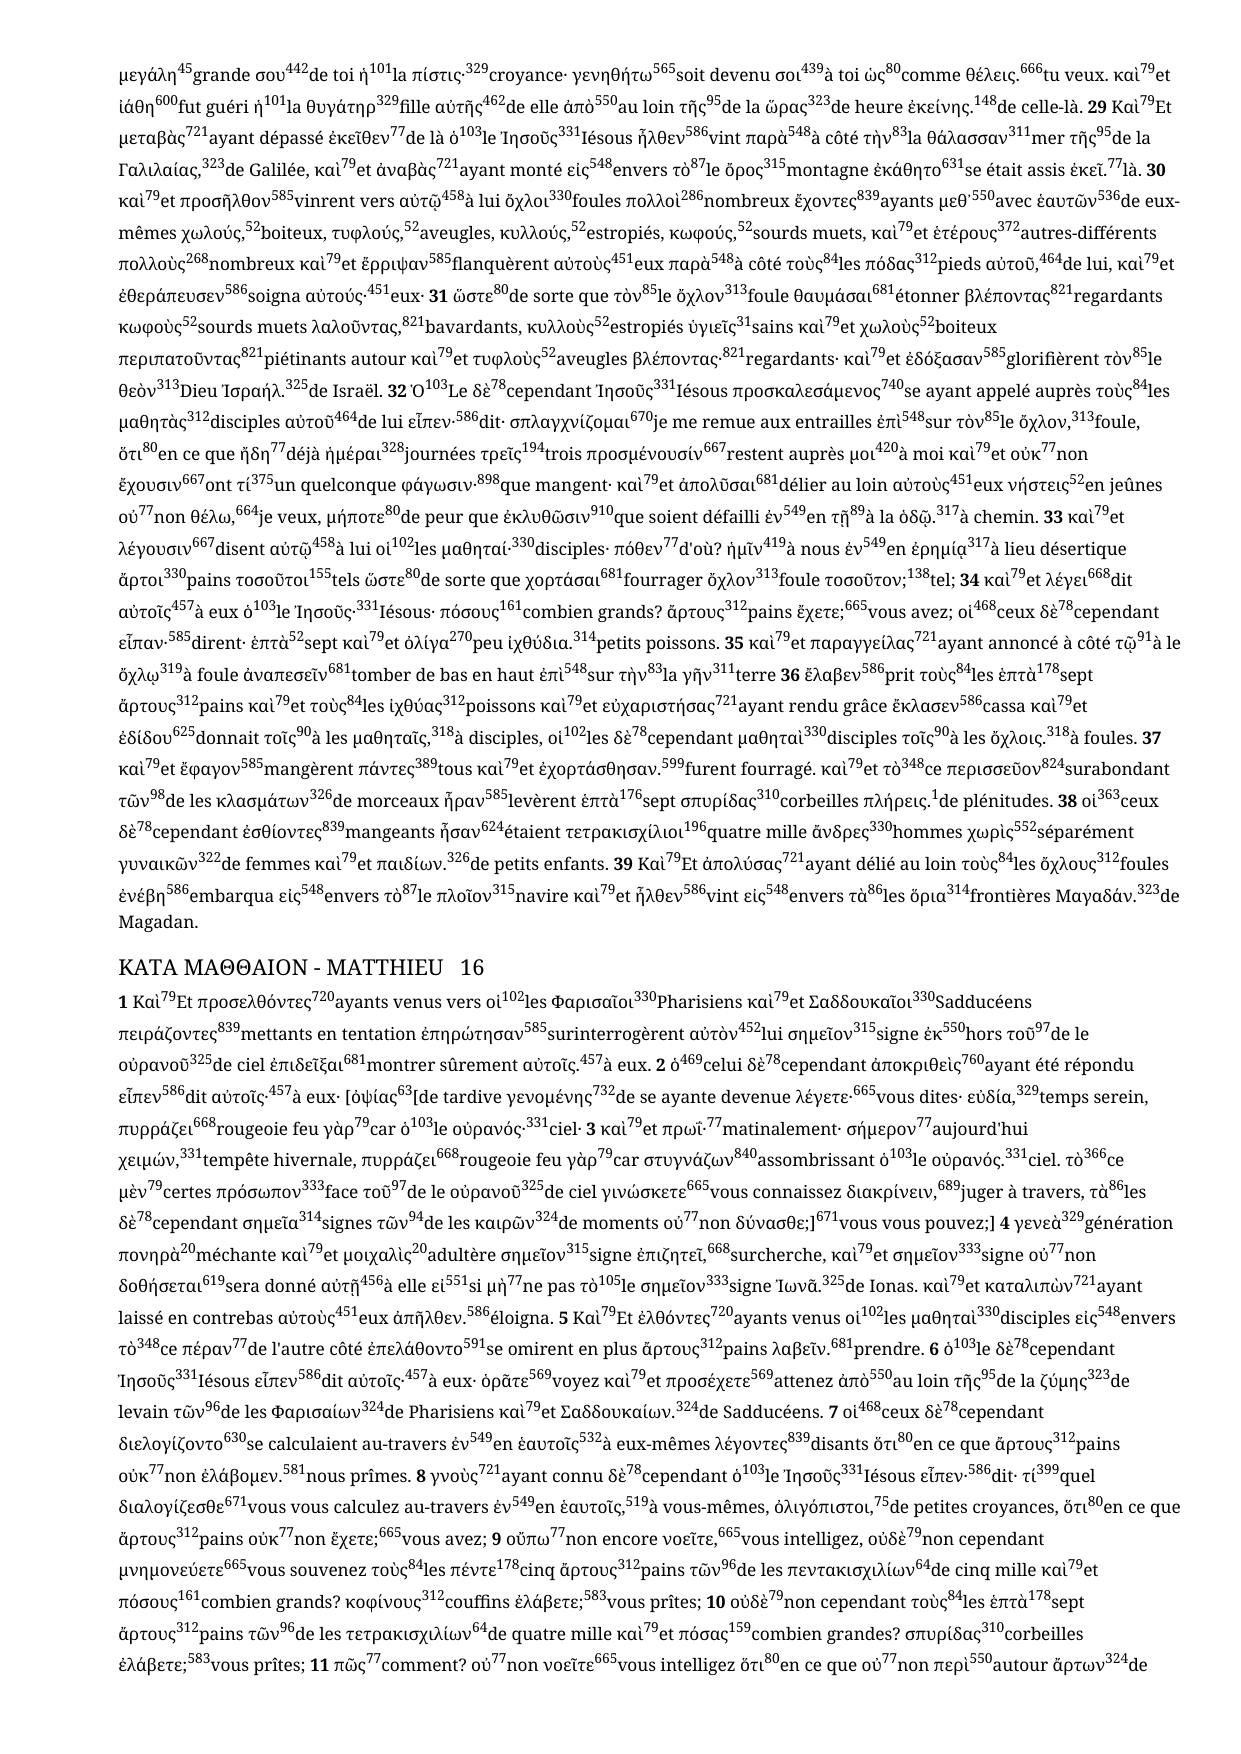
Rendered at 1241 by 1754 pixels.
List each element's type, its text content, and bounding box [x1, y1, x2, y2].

text ΚΑΤΑ ΜΑΘΘΑΙΟΝ - MATTHIEU 16 [118, 952, 1181, 982]
text 1 Καὶ79Et προσελθόντες720ayants venus vers οἱ102les Φαρισαῖοι330Pharisiens καὶ79et Σαδδουκαῖοι330Sadducéens πειράζοντες839mettants en tentation ἐπηρώτησαν585surinterrogèrent αὐτὸν452lui σημεῖον315signe ἐκ550hors τοῦ97de le οὐρανοῦ325de ciel ἐπιδεῖξαι681montrer sûrement αὐτοῖς.457à eux. 2 ὁ469celui δὲ78cependant ἀποκριθεὶς760ayant été répondu εἶπεν586dit αὐτοῖς·457à eux· [ὀψίας63[de tardive γενομένης732de se ayante devenue λέγετε·665vous dites· εὐδία,329temps serein, πυρράζει668rougeoie feu γὰρ79car ὁ103le οὐρανός·331ciel· 3 καὶ79et πρωΐ·77matinalement· σήμερον77aujourd'hui χειμών,331tempête hivernale, πυρράζει668rougeoie feu γὰρ79car στυγνάζων840assombrissant ὁ103le οὐρανός.331ciel. τὸ366ce μὲν79certes πρόσωπον333face τοῦ97de le οὐρανοῦ325de ciel γινώσκετε665vous connaissez διακρίνειν,689juger à travers, τὰ86les δὲ78cependant σημεῖα314signes τῶν94de les καιρῶν324de moments οὐ77non δύνασθε;]671vous vous pouvez;] 4 γενεὰ329génération πονηρὰ20méchante καὶ79et μοιχαλὶς20adultère σημεῖον315signe ἐπιζητεῖ,668surcherche, καὶ79et σημεῖον333signe οὐ77non δοθήσεται619sera donné αὐτῇ456à elle εἰ551si μὴ77ne pas τὸ105le σημεῖον333signe Ἰωνᾶ.325de Ionas. καὶ79et καταλιπὼν721ayant laissé en contrebas αὐτοὺς451eux ἀπῆλθεν.586éloigna. 5 Καὶ79Et ἐλθόντες720ayants venus οἱ102les μαθηταὶ330disciples εἰς548envers τὸ348ce πέραν77de l'autre côté ἐπελάθοντο591se omirent en plus ἄρτους312pains λαβεῖν.681prendre. 6 ὁ103le δὲ78cependant Ἰησοῦς331Iésous εἶπεν586dit αὐτοῖς·457à eux· ὁρᾶτε569voyez καὶ79et προσέχετε569attenez ἀπὸ550au loin τῆς95de la ζύμης323de levain τῶν96de les Φαρισαίων324de Pharisiens καὶ79et Σαδδουκαίων.324de Sadducéens. 7 οἱ468ceux δὲ78cependant διελογίζοντο630se calculaient au-travers ἐν549en ἑαυτοῖς532à eux-mêmes λέγοντες839disants ὅτι80en ce que ἄρτους312pains οὐκ77non ἐλάβομεν.581nous prîmes. 8 γνοὺς721ayant connu δὲ78cependant ὁ103le Ἰησοῦς331Iésous εἶπεν·586dit· τί399quel διαλογίζεσθε671vous vous calculez au-travers ἐν549en ἑαυτοῖς,519à vous-mêmes, ὀλιγόπιστοι,75de petites croyances, ὅτι80en ce que ἄρτους312pains οὐκ77non ἔχετε;665vous avez; 9 οὔπω77non encore νοεῖτε,665vous intelligez, οὐδὲ79non cependant μνημονεύετε665vous souvenez τοὺς84les πέντε178cinq ἄρτους312pains τῶν96de les πεντακισχιλίων64de cinq mille καὶ79et πόσους161combien grands? κοφίνους312couffins ἐλάβετε;583vous prîtes; 10 οὐδὲ79non cependant τοὺς84les ἑπτὰ178sept ἄρτους312pains τῶν96de les τετρακισχιλίων64de quatre mille καὶ79et πόσας159combien grandes? σπυρίδας310corbeilles ἐλάβετε;583vous prîtes; 11 πῶς77comment? οὐ77non νοεῖτε665vous intelligez ὅτι80en ce que οὐ77non περὶ550autour ἄρτων324de pains εἶπον582je dis ὑμῖν;438à vous; προσέχετε569attenez δὲ78cependant ἀπὸ550au loin τῆς95de la ζύμης323de levain τῶν96de les Φαρισαίων324de Pharisiens καὶ79et Σαδδουκαίων.324de Sadducéens. 12 τότε77alors συνῆκαν585comprirent ὅτι80en ce que οὐκ77non εἶπεν586dit προσέχειν689attenir ἀπὸ550au loin τῆς95de la ζύμης323de levain τῶν96de les ἄρτων324de pains ἀλλ᾽79mais ἀπὸ550au loin τῆς95de la διδαχῆς323de enseignement τῶν96de les Φαρισαίων324de Pharisiens καὶ79et Σαδδουκαίων.324de Sadducéens. 13 Ἐλθὼν721Ayant venu δὲ78cependant ὁ103le Ἰησοῦς331Iésous εἰς548envers τὰ86les μέρη314parts Καισαρείας323de Kaesareia τῆς356de celle Φιλίππου325de Philippe ἠρώτα625interrogeait τοὺς84les μαθητὰς312disciples αὐτοῦ464de lui λέγων·840disant· τίνα397quel λέγουσιν667disent οἱ102les ἄνθρωποι330êtres humains εἶναι689être τὸν85le υἱὸν313fils τοῦ97de le ἀνθρώπου;325de être humain; 14 οἱ468ceux δὲ78cependant εἶπαν·585dirent· οἱ363ceux μὲν79certes Ἰωάννην313Ioannes τὸν85le βαπτιστήν,313Baptiseur, ἄλλοι389autres δὲ78cependant Ἠλίαν,313Élia, ἕτεροι389autres-différents δὲ78cependant Ἰερεμίαν313Ieremia ἢ79ou ἕνα53un τῶν96de les προφητῶν.324de prophètes. 15 λέγει668dit αὐτοῖς·457à eux· ὑμεῖς447vous δὲ78cependant τίνα397quel με417moi λέγετε665vous dites εἶναι;689être; 16 ἀποκριθεὶς760ayant été répondu δὲ78cependant Σίμων331Simon Πέτρος331Pierre εἶπεν·586dit· σὺ448toi εἶ666tu es ὁ103le χριστὸς331Christ ὁ103le υἱὸς331fils τοῦ97de le θεοῦ325de Dieu τοῦ358de celui ζῶντος.834de vivant. 17 Ἀποκριθεὶς760Ayant été répondu δὲ78cependant ὁ103le Ἰησοῦς331Iésous εἶπεν586dit αὐτῷ·458à lui· μακάριος47bienheureux εἶ,666tu es, Σίμων337Simon Βαριωνᾶ,337Bar-Ionas, ὅτι80en ce que σὰρξ329chair καὶ79et αἷμα333sang οὐκ77non ἀπεκάλυψέν586découvrit σοι439à toi ἀλλ᾽79mais ὁ103le πατήρ331père μου424de moi ὁ498celui ἐν549en τοῖς90à les οὐρανοῖς.318à cieux. 18 κἀγὼ431et moi δέ78cependant σοι439à toi λέγω664je dis ὅτι80en ce que σὺ448toi εἶ666tu es Πέτρος,331Pierre, καὶ79et ἐπὶ549sur ταύτῃ142à celle-ci τῇ89à la πέτρᾳ317à roche οἰκοδομήσω602j'édifierai en maison μου424de moi τὴν83la ἐκκλησίαν311église καὶ79et πύλαι328porches ᾅδου325de séjour des morts οὐ77non κατισχύσουσιν605auront la ténacité de haut en bas αὐτῆς.462de elle. 19 δώσω602je donnerai σοι439à toi τὰς82les κλεῖδας310clefs τῆς95de la βασιλείας323de royauté τῶν96de les οὐρανῶν,324de cieux, καὶ79et ὃ482lequel ἐὰν340si le cas échéant δήσῃς897que tu attaches de lien ἐπὶ550sur τῆς95de la γῆς323de terre ἔσται612se sera δεδεμένον815ayant été attaché de lien ἐν549en τοῖς90à les οὐρανοῖς,318à cieux, καὶ79et ὃ482lequel ἐὰν340si le cas échéant λύσῃς897que tu délies ἐπὶ550sur τῆς95de la γῆς323de terre ἔσται612se sera λελυμένον815ayant été délié ἐν549en τοῖς90à les οὐρανοῖς.318à cieux. 20 Τότε77Alors διεστείλατο592se équipa en séparant τοῖς90à les μαθηταῖς318à disciples ἵνα80afin que μηδενὶ378à ne pas un εἴπωσιν898que disent ὅτι80en ce que αὐτός469lui ἐστιν668est ὁ103le χριστός.331Christ. 21 Ἀπὸ547Au loin τότε77alors ἤρξατο592se origina ὁ103le Ἰησοῦς331Iésous Χριστός331Christ δεικνύειν689montrer τοῖς90à les μαθηταῖς318à disciples αὐτοῦ464de lui ὅτι80en ce que δεῖ668attache de lien αὐτὸν452lui εἰς548envers Ἱεροσόλυμα314Ierosolymas ἀπελθεῖν681éloigner καὶ79et πολλὰ374nombreux παθεῖν681souffrir ἀπὸ550au loin τῶν96de les πρεσβυτέρων64de plus anciens καὶ79et ἀρχιερέων324de chefs sacrificateurs καὶ79et γραμματέων324de lettrés καὶ79et ἀποκτανθῆναι683être tué catégoriquement καὶ79et τῇ89à la τρίτῃ206à troisième ἡμέρᾳ317à journée ἐγερθῆναι.683être éveillé. 22 καὶ79et προσλαβόμενος740se ayant pris auprès αὐτὸν452lui ὁ103le Πέτρος331Pierre ἤρξατο592se origina ἐπιτιμᾶν689survaloriser αὐτῷ458à lui λέγων·840disant· ἵλεώς47propice σοι,439à toi, κύριε·337Maître· οὐ77non μὴ77ne pas ἔσται612se sera σοι439à toi τοῦτο.366ce-ci. 23 ὁ469celui δὲ78cependant στραφεὶς760ayant été tourné εἶπεν586dit τῷ91à le Πέτρῳ·319à Pierre· ὕπαγε570dirige en arrière ὀπίσω552derrière μου,424de moi, σατανᾶ·337Satanas· σκάνδαλον333scandale εἶ666tu es ἐμοῦ,424de moi, ὅτι80en ce que οὐ77non φρονεῖς666tu penses τὰ347ces τοῦ97de le θεοῦ325de Dieu ἀλλὰ79mais τὰ347ces τῶν96de les ἀνθρώπων.324de êtres humains. 24 Τότε77Alors ὁ103le Ἰησοῦς331Iésous εἶπεν586dit τοῖς90à les μαθηταῖς318à disciples αὐτοῦ·464de lui· εἴ80si τις390un quelconque θέλει668veut ὀπίσω552derrière μου424de moi ἐλθεῖν,681venir, ἀπαρνησάσθω560se nie au loin ἑαυτὸν528lui-même καὶ79et ἀράτω556lève τὸν85le σταυρὸν313croix αὐτοῦ464de lui καὶ79et ἀκολουθείτω572suive μοι.420à moi. 25 ὃς498lequel γὰρ79car ἐὰν340si le cas échéant θέλῃ921que veuille τὴν83la ψυχὴν311âme αὐτοῦ464de lui σῶσαι681sauver ἀπολέσει606dépérira αὐτήν·450elle· ὃς498lequel δ᾽78cependant ἂν340le cas échéant ἀπολέσῃ899que dépérisse τὴν83la ψυχὴν311âme αὐτοῦ464de lui ἕνεκεν552à cause ἐμοῦ424de moi εὑρήσει606trouvera αὐτήν.450elle. 26 τί399quel γὰρ79car ὠφεληθήσεται619sera profité ἄνθρωπος331être humain ἐὰν80si le cas échéant τὸν85le κόσμον313monde ὅλον269tout entier κερδήσῃ899que gagne τὴν83la δὲ78cependant ψυχὴν311âme αὐτοῦ464de lui ζημιωθῇ;911que soit endommagé; ἢ79ou τί399quel δώσει606donnera ἄνθρωπος331être humain ἀντάλλαγμα315en contre échange τῆς95de la ψυχῆς323de âme αὐτοῦ;464de lui; 27 μέλλει668immine γὰρ79car ὁ103le υἱὸς331fils τοῦ97de le ἀνθρώπου325de être humain ἔρχεσθαι690se venir ἐν549en τῇ89à la δόξῃ317à gloire τοῦ97de le πατρὸς325de père αὐτοῦ464de lui μετὰ550avec τῶν96de les ἀγγέλων324de anges αὐτοῦ,464de lui, καὶ79et τότε77alors ἀποδώσει606redonnera ἑκάστῳ378à chacun κατὰ548selon τὴν83la πρᾶξιν311pratique αὐτοῦ.464de lui. 28 Ἀμὴν304Amen λέγω664je dis ὑμῖν438à vous ὅτι80en ce que εἰσίν667sont τινες389des quelconques τῶν357de ceux ὧδε77ici ἑστώτων777de ayants dressés οἵτινες497lesquels des quelconques οὐ77non μὴ77ne pas γεύσωνται904que se goûtent θανάτου325de trépas ἕως80jusqu'à ce que ἂν340le cas échéant ἴδωσιν898que voient τὸν85le υἱὸν313fils τοῦ97de le ἀνθρώπου325de être humain ἐρχόμενον849se venant ἐν549en τῇ89à la βασιλείᾳ317à royauté αὐτοῦ.464de lui. [118, 986, 1181, 1677]
text 1 Τότε77Alors προσέρχονται673se viennent vers τῷ91à le Ἰησοῦ319à Iésous ἀπὸ550au loin Ἱεροσολύμων326de Ierosolymas Φαρισαῖοι330Pharisiens καὶ79et γραμματεῖς330lettrés λέγοντες·839disants· 2 διὰ548par le fait de τί399quel οἱ102les μαθηταί330disciples σου442de toi παραβαίνουσιν667transgressent τὴν83la παράδοσιν311transmission τῶν96de les πρεσβυτέρων;64de plus anciens; οὐ77non γὰρ79car νίπτονται673se lavent τὰς242les χεῖρας310mains [αὐτῶν]463[de eux] ὅταν80lorsque le cas échéant ἄρτον313pain ἐσθίωσιν.920que mangent. 3 ὁ469celui δὲ78cependant ἀποκριθεὶς760ayant été répondu εἶπεν586dit αὐτοῖς·457à eux· διὰ548par le fait de τί399quel καὶ77aussi ὑμεῖς447vous παραβαίνετε665vous transgressez τὴν83la ἐντολὴν311commandement τοῦ97de le θεοῦ325de Dieu διὰ548par le fait de τὴν83la παράδοσιν311transmission ὑμῶν;441de vous; 4 ὁ103le γὰρ79car θεὸς331Dieu εἶπεν·586dit· τίμα570valorise τὸν85le πατέρα313père καὶ79et τὴν83la μητέρα,311mère, καί·79et· ὁ364celui κακολογῶν840discourant en mal πατέρα313père ἢ79ou μητέρα311mère θανάτῳ319à trépas τελευτάτω.572parvienne à l'achèvement. 5 ὑμεῖς447vous δὲ78cependant λέγετε·665vous dites· ὃς498lequel ἂν340le cas échéant εἴπῃ899que dise τῷ91à le πατρὶ319à père ἢ79ou τῇ89à la μητρί·317à mère· δῶρον333don ὃ482lequel ἐὰν340si le cas échéant ἐξ550hors ἐμοῦ424de moi ὠφεληθῇς,909que tu sois profité, 6 οὐ77non μὴ77ne pas τιμήσει606valorisera τὸν85le πατέρα313père αὐτοῦ·464de lui· καὶ79et ἠκυρώσατε583vous annulâtes τὸν85le λόγον313discours τοῦ97de le θεοῦ325de Dieu διὰ548par le fait de τὴν83la παράδοσιν311transmission ὑμῶν.441de vous. 7 ὑποκριταί,336hypocrites, καλῶς77bellement ἐπροφήτευσεν586prophétisa περὶ550autour ὑμῶν441de vous Ἠσαΐας331Ésaïa λέγων·840disant· 8 ὁ103le λαὸς331peuple οὗτος156celui-ci τοῖς92à les χείλεσίν320à lèvres με417moi τιμᾷ,668valorise, ἡ101la δὲ78cependant καρδία329coeur αὐτῶν463de eux πόρρω77loin devant ἀπέχει668tient au loin ἀπ᾽550au loin ἐμοῦ·424de moi· 9 μάτην77vainement δὲ78cependant σέβονταί673se vénèrent με417moi διδάσκοντες839enseignants διδασκαλίας310enseignements ἐντάλματα314commandements ἀνθρώπων.324de êtres humains. 10 καὶ79et προσκαλεσάμενος740se ayant appelé auprès τὸν85le ὄχλον313foule εἶπεν586dit αὐτοῖς·457à eux· ἀκούετε569écoutez καὶ79et συνίετε·569comprenez· 11 οὐ77non τὸ366ce εἰσερχόμενον869se venant à l'intérieur εἰς548envers τὸ87le στόμα315bouche κοινοῖ668rend commun τὸν85le ἄνθρωπον,313être humain, ἀλλὰ79mais τὸ366ce ἐκπορευόμενον869se allant au dehors ἐκ550hors τοῦ99de le στόματος327de bouche τοῦτο366ce-ci κοινοῖ668rend commun τὸν85le ἄνθρωπον.313être humain. 12 Τότε77Alors προσελθόντες720ayants venus vers οἱ102les μαθηταὶ330disciples λέγουσιν667disent αὐτῷ·458à lui· οἶδας640tu as su ὅτι80en ce que οἱ102les Φαρισαῖοι330Pharisiens ἀκούσαντες720ayants écoutés τὸν85le λόγον313discours ἐσκανδαλίσθησαν;599furent scandalisé; 13 ὁ469celui δὲ78cependant ἀποκριθεὶς760ayant été répondu εἶπεν·586dit· πᾶσα285toute φυτεία329plantation ἣν478laquelle οὐκ77non ἐφύτευσεν586planta ὁ103le πατήρ331père μου424de moi ὁ103le οὐράνιος22céleste ἐκριζωθήσεται.619sera déraciné. 14 ἄφετε553abandonnez αὐτούς·451eux· ὁδηγοί330guides de chemin εἰσιν667sont τυφλοί21aveugles [τυφλῶν]·64[de aveugles]· τυφλὸς71aveugle δὲ78cependant τυφλὸν53aveugle ἐὰν80si le cas échéant ὁδηγῇ,921que guide en chemin, ἀμφότεροι389tous deux εἰς548envers βόθυνον313fosse πεσοῦνται.611se tomberont. 15 Ἀποκριθεὶς760Ayant été répondu δὲ78cependant ὁ103le Πέτρος331Pierre εἶπεν586dit αὐτῷ·458à lui· φράσον554rends explicite ἡμῖν419à nous τὴν83la παραβολὴν311parabole [ταύτην].136[celle-ci]. 16 ὁ469celui δὲ78cependant εἶπεν·586dit· ἀκμὴν77au plus haut point καὶ77aussi ὑμεῖς447vous ἀσύνετοί46sans capables de comprendre ἐστε;665vous êtes; 17 οὔπω77non encore νοεῖτε665vous intelligez ὅτι80en ce que πᾶν392tout τὸ366ce εἰσπορευόμενον869se allant à l'intérieur εἰς548envers τὸ87le στόμα315bouche εἰς548envers τὴν83la κοιλίαν311cavité ventrale χωρεῖ668place καὶ79et εἰς548envers ἀφεδρῶνα313latrine ἐκβάλλεται;680est éjecté; 18 τὰ365ces δὲ78cependant ἐκπορευόμενα868se allants au dehors ἐκ550hors τοῦ99de le στόματος327de bouche ἐκ550hors τῆς95de la καρδίας323de coeur ἐξέρχεται,674se sort, κἀκεῖνα365et ceux-là κοινοῖ668rend commun τὸν85le ἄνθρωπον.313être humain. 19 ἐκ550hors γὰρ79car τῆς95de la καρδίας323de coeur ἐξέρχονται673se sortent διαλογισμοὶ330calculs au-travers πονηροί,21méchants, φόνοι,330meurtres, μοιχεῖαι,328adultérations, πορνεῖαι,328pornations, κλοπαί,328vols, ψευδομαρτυρίαι,328faux témoignages, βλασφημίαι.328blasphémies. 20 ταῦτά365ces-ci ἐστιν668est τὰ365ces κοινοῦντα841rendants communs τὸν85le ἄνθρωπον,313être humain, τὸ366ce δὲ78cependant ἀνίπτοις7à non lavées χερσὶν316à mains φαγεῖν681manger οὐ77non κοινοῖ668rend commun τὸν85le ἄνθρωπον.313être humain. 21 Καὶ79Et ἐξελθὼν721ayant sorti ἐκεῖθεν77de là ὁ103le Ἰησοῦς331Iésous ἀνεχώρησεν586replaça εἰς548envers τὰ86les μέρη314parts Τύρου323de Tyr καὶ79et Σιδῶνος.323de Sidon. 22 καὶ79et ἰδοὺ306voici γυνὴ329femme Χαναναία20Cananéenne ἀπὸ550au loin τῶν98de les ὁρίων326de frontières ἐκείνων151de ces-là ἐξελθοῦσα719ayante sortie ἔκραζεν625croassait λέγουσα·838disante· ἐλέησόν554fais miséricorde με,417moi, κύριε337Maître υἱὸς331fils Δαυίδ·325de Dauid· ἡ101la θυγάτηρ329fille μου424de moi κακῶς77malicieusement δαιμονίζεται.680est démonisé. 23 ὁ469celui δὲ78cependant οὐκ77non ἀπεκρίθη600fut répondu αὐτῇ456à elle λόγον.313discours. καὶ79et προσελθόντες720ayants venus vers οἱ102les μαθηταὶ330disciples αὐτοῦ464de lui ἠρώτουν624interrogeaient αὐτὸν452lui λέγοντες·839disants· ἀπόλυσον554délie au loin αὐτήν,450elle, ὅτι80en ce que κράζει668croasse ὄπισθεν552de derrière ἡμῶν.423de nous. 24 ὁ469celui δὲ78cependant ἀποκριθεὶς760ayant été répondu εἶπεν·586dit· οὐκ77non ἀπεστάλην596je fus envoyé εἰ551si μὴ77ne pas εἰς548envers τὰ86les πρόβατα314brebis τὰ347ces ἀπολωλότα771ayants dépéris οἴκου325de maison Ἰσραήλ.325de Israël. 25 ἡ467celle δὲ78cependant ἐλθοῦσα719ayante venue προσεκύνει625prosternait vers αὐτῷ458à lui λέγουσα·838disante· κύριε,337Maître, βοήθει570aide μοι.420à moi. 26 ὁ469celui δὲ78cependant ἀποκριθεὶς760ayant été répondu εἶπεν·586dit· οὐκ77non ἔστιν668est καλὸν49beau λαβεῖν681prendre τὸν85le ἄρτον313pain τῶν98de les τέκνων326de enfants καὶ79et βαλεῖν681jeter τοῖς92à les κυναρίοις.320à chiots. 27 ἡ467celle δὲ78cependant εἶπεν·586dit· ναὶ304oui κύριε,337Maître, καὶ77aussi γὰρ79car τὰ104les κυνάρια332chiots ἐσθίει668mange ἀπὸ550au loin τῶν98de les ψιχίων326de miettes τῶν359de ces πιπτόντων835de tombants ἀπὸ550au loin τῆς95de la τραπέζης323de table τῶν96de les κυρίων324de Maîtres αὐτῶν.465de eux. 28 τότε77alors ἀποκριθεὶς760ayant été répondu ὁ103le Ἰησοῦς331Iésous εἶπεν586dit αὐτῇ·456à elle· ὦ340O γύναι,335femme, μεγάλη45grande σου442de toi ἡ101la πίστις·329croyance· γενηθήτω565soit devenu σοι439à toi ὡς80comme θέλεις.666tu veux. καὶ79et ἰάθη600fut guéri ἡ101la θυγάτηρ329fille αὐτῆς462de elle ἀπὸ550au loin τῆς95de la ὥρας323de heure ἐκείνης.148de celle-là. 29 Καὶ79Et μεταβὰς721ayant dépassé ἐκεῖθεν77de là ὁ103le Ἰησοῦς331Iésous ἦλθεν586vint παρὰ548à côté τὴν83la θάλασσαν311mer τῆς95de la Γαλιλαίας,323de Galilée, καὶ79et ἀναβὰς721ayant monté εἰς548envers τὸ87le ὄρος315montagne ἐκάθητο631se était assis ἐκεῖ.77là. 30 καὶ79et προσῆλθον585vinrent vers αὐτῷ458à lui ὄχλοι330foules πολλοὶ286nombreux ἔχοντες839ayants μεθ᾽550avec ἑαυτῶν536de eux-mêmes χωλούς,52boiteux, τυφλούς,52aveugles, κυλλούς,52estropiés, κωφούς,52sourds muets, καὶ79et ἑτέρους372autres-différents πολλοὺς268nombreux καὶ79et ἔρριψαν585flanquèrent αὐτοὺς451eux παρὰ548à côté τοὺς84les πόδας312pieds αὐτοῦ,464de lui, καὶ79et ἐθεράπευσεν586soigna αὐτούς·451eux· 31 ὥστε80de sorte que τὸν85le ὄχλον313foule θαυμάσαι681étonner βλέποντας821regardants κωφοὺς52sourds muets λαλοῦντας,821bavardants, κυλλοὺς52estropiés ὑγιεῖς31sains καὶ79et χωλοὺς52boiteux περιπατοῦντας821piétinants autour καὶ79et τυφλοὺς52aveugles βλέποντας·821regardants· καὶ79et ἐδόξασαν585glorifièrent τὸν85le θεὸν313Dieu Ἰσραήλ.325de Israël. 32 Ὁ103Le δὲ78cependant Ἰησοῦς331Iésous προσκαλεσάμενος740se ayant appelé auprès τοὺς84les μαθητὰς312disciples αὐτοῦ464de lui εἶπεν·586dit· σπλαγχνίζομαι670je me remue aux entrailles ἐπὶ548sur τὸν85le ὄχλον,313foule, ὅτι80en ce que ἤδη77déjà ἡμέραι328journées τρεῖς194trois προσμένουσίν667restent auprès μοι420à moi καὶ79et οὐκ77non ἔχουσιν667ont τί375un quelconque φάγωσιν·898que mangent· καὶ79et ἀπολῦσαι681délier au loin αὐτοὺς451eux νήστεις52en jeûnes οὐ77non θέλω,664je veux, μήποτε80de peur que ἐκλυθῶσιν910que soient défailli ἐν549en τῇ89à la ὁδῷ.317à chemin. 33 καὶ79et λέγουσιν667disent αὐτῷ458à lui οἱ102les μαθηταί·330disciples· πόθεν77d'où? ἡμῖν419à nous ἐν549en ἐρημίᾳ317à lieu désertique ἄρτοι330pains τοσοῦτοι155tels ὥστε80de sorte que χορτάσαι681fourrager ὄχλον313foule τοσοῦτον;138tel; 34 καὶ79et λέγει668dit αὐτοῖς457à eux ὁ103le Ἰησοῦς·331Iésous· πόσους161combien grands? ἄρτους312pains ἔχετε;665vous avez; οἱ468ceux δὲ78cependant εἶπαν·585dirent· ἑπτὰ52sept καὶ79et ὀλίγα270peu ἰχθύδια.314petits poissons. 35 καὶ79et παραγγείλας721ayant annoncé à côté τῷ91à le ὄχλῳ319à foule ἀναπεσεῖν681tomber de bas en haut ἐπὶ548sur τὴν83la γῆν311terre 36 ἔλαβεν586prit τοὺς84les ἑπτὰ178sept ἄρτους312pains καὶ79et τοὺς84les ἰχθύας312poissons καὶ79et εὐχαριστήσας721ayant rendu grâce ἔκλασεν586cassa καὶ79et ἐδίδου625donnait τοῖς90à les μαθηταῖς,318à disciples, οἱ102les δὲ78cependant μαθηταὶ330disciples τοῖς90à les ὄχλοις.318à foules. 37 καὶ79et ἔφαγον585mangèrent πάντες389tous καὶ79et ἐχορτάσθησαν.599furent fourragé. καὶ79et τὸ348ce περισσεῦον824surabondant τῶν98de les κλασμάτων326de morceaux ἦραν585levèrent ἑπτὰ176sept σπυρίδας310corbeilles πλήρεις.1de plénitudes. 38 οἱ363ceux δὲ78cependant ἐσθίοντες839mangeants ἦσαν624étaient τετρακισχίλιοι196quatre mille ἄνδρες330hommes χωρὶς552séparément γυναικῶν322de femmes καὶ79et παιδίων.326de petits enfants. 39 Καὶ79Et ἀπολύσας721ayant délié au loin τοὺς84les ὄχλους312foules ἐνέβη586embarqua εἰς548envers τὸ87le πλοῖον315navire καὶ79et ἦλθεν586vint εἰς548envers τὰ86les ὅρια314frontières Μαγαδάν.323de Magadan. [118, 59, 1181, 934]
